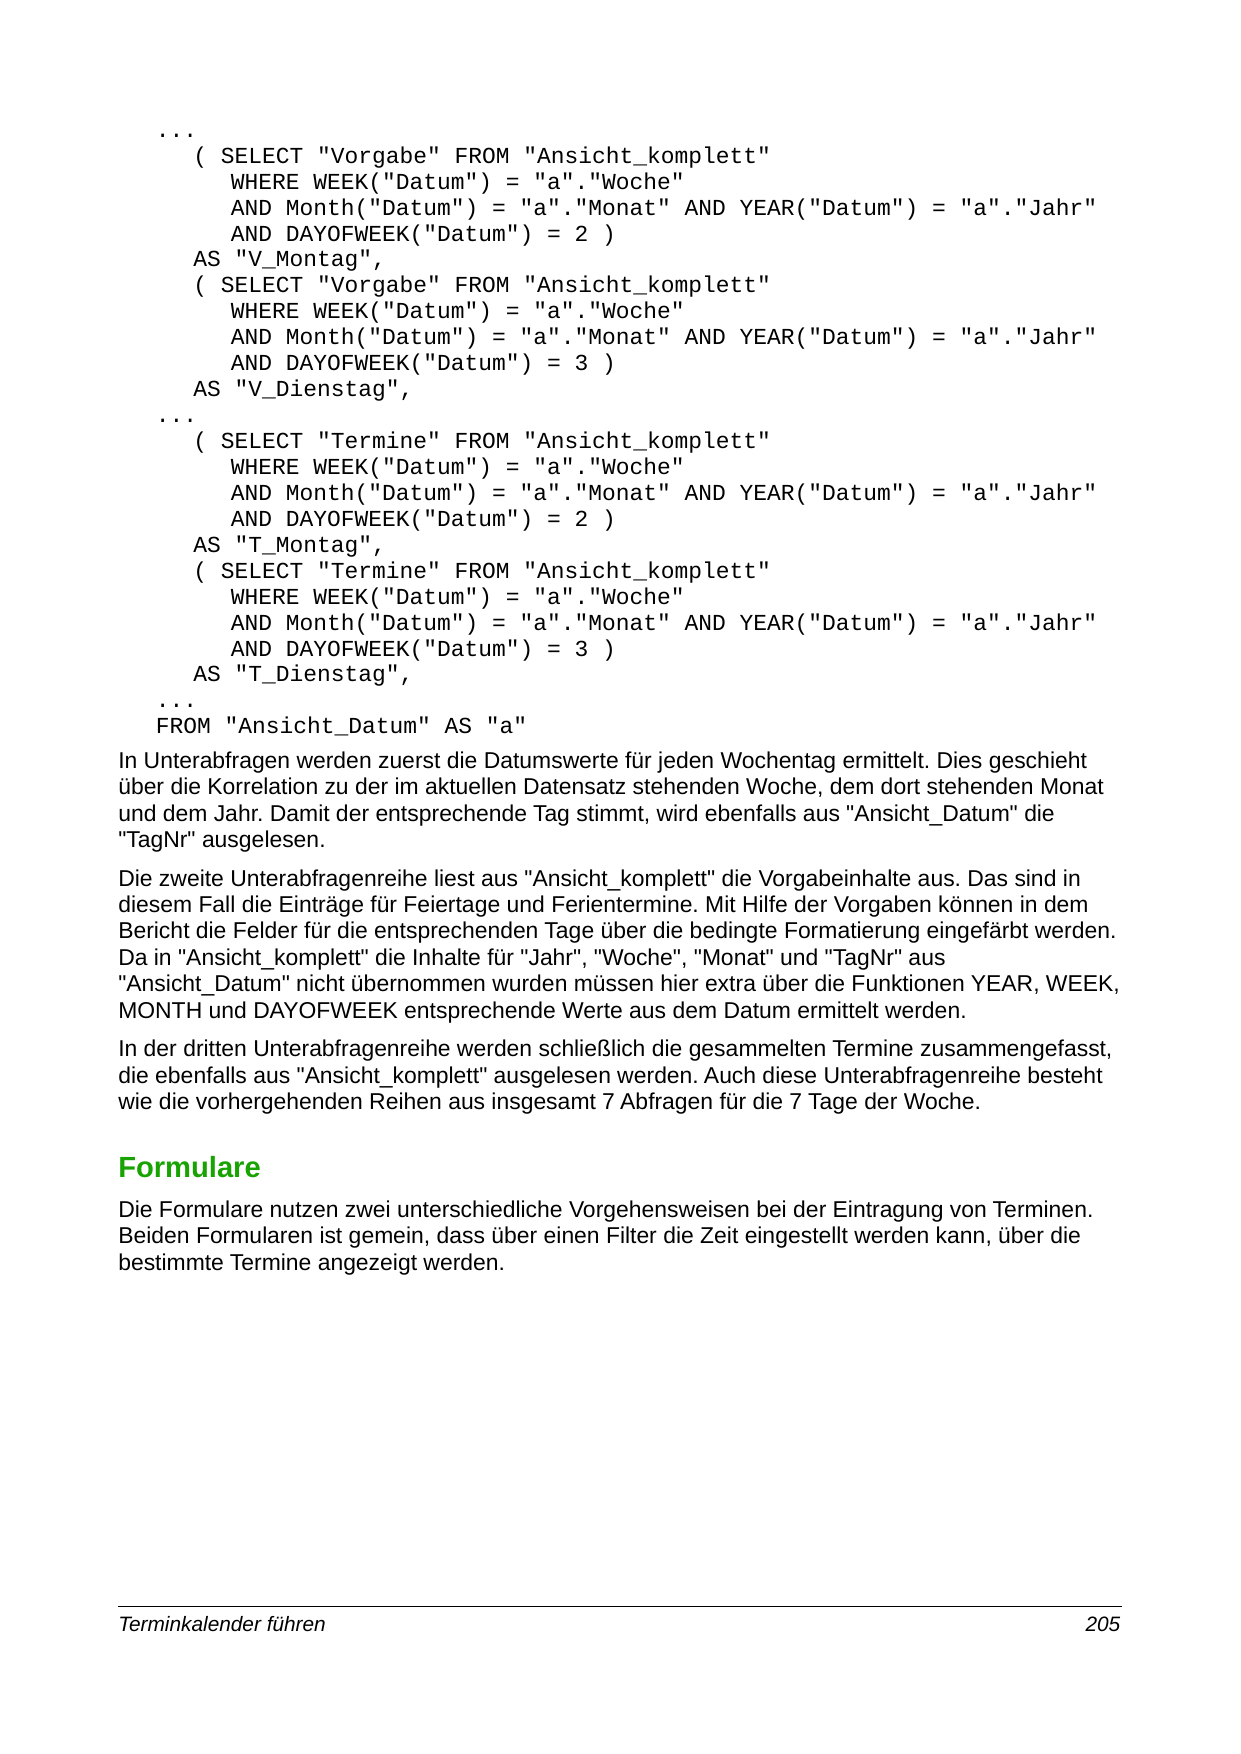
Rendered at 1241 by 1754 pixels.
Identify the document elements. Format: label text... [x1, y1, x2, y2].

text AS "V_Dienstag", [156, 377, 1122, 403]
text AND DAYOFWEEK("Datum") = 3 ) [156, 352, 1122, 377]
text In der dritten Unterabfragenreihe werden schließlich die gesammelten Termine zusammengefasst, die ebenfalls aus "Ansicht_komplett" ausgelesen werden. Auch diese Unterabfragenreihe besteht wie die vorhergehenden Reihen aus insgesamt 7 Abfragen für die 7 Tage der Woche. [118, 1035, 1122, 1114]
text AND Month("Datum") = "a"."Monat" AND YEAR("Datum") = "a"."Jahr" [156, 611, 1122, 637]
text AS "T_Dienstag", [156, 663, 1122, 689]
text WHERE WEEK("Datum") = "a"."Woche" [156, 585, 1122, 611]
text FROM "Ansicht_Datum" AS "a" [156, 715, 1122, 741]
text ( SELECT "Termine" FROM "Ansicht_komplett" [156, 559, 1122, 585]
text AND Month("Datum") = "a"."Monat" AND YEAR("Datum") = "a"."Jahr" [156, 326, 1122, 352]
text WHERE WEEK("Datum") = "a"."Woche" [156, 455, 1122, 481]
text AND Month("Datum") = "a"."Monat" AND YEAR("Datum") = "a"."Jahr" [156, 196, 1122, 222]
text AS "T_Montag", [156, 533, 1122, 559]
text AND DAYOFWEEK("Datum") = 2 ) [156, 222, 1122, 248]
text AND DAYOFWEEK("Datum") = 3 ) [156, 637, 1122, 663]
text WHERE WEEK("Datum") = "a"."Woche" [156, 170, 1122, 196]
text ( SELECT "Vorgabe" FROM "Ansicht_komplett" [156, 144, 1122, 170]
text WHERE WEEK("Datum") = "a"."Woche" [156, 300, 1122, 326]
text AS "V_Montag", [156, 248, 1122, 274]
text ... [156, 403, 1122, 429]
text AND DAYOFWEEK("Datum") = 2 ) [156, 507, 1122, 533]
text ... [156, 689, 1122, 715]
text AND Month("Datum") = "a"."Monat" AND YEAR("Datum") = "a"."Jahr" [156, 481, 1122, 507]
text Die Formulare nutzen zwei unterschiedliche Vorgehensweisen bei der Eintragung von Terminen. Beiden Formularen ist gemein, dass über einen Filter die Zeit eingestellt werden kann, über die bestimmte Termine angezeigt werden. [118, 1196, 1122, 1275]
text ... [156, 118, 1122, 144]
text ( SELECT "Vorgabe" FROM "Ansicht_komplett" [156, 274, 1122, 300]
subtitle Formulare [118, 1150, 1122, 1183]
text Die zweite Unterabfragenreihe liest aus "Ansicht_komplett" die Vorgabeinhalte aus. Das sind in diesem Fall die Einträge für Feiertage und Ferientermine. Mit Hilfe der Vorgaben können in dem Bericht die Felder für die entsprechenden Tage über die bedingte Formatierung eingefärbt werden. Da in "Ansicht_komplett" die Inhalte für "Jahr", "Woche", "Monat" und "TagNr" aus "Ansicht_Datum" nicht übernommen wurden müssen hier extra über die Funktionen YEAR, WEEK, MONTH und DAYOFWEEK entsprechende Werte aus dem Datum ermittelt werden. [118, 865, 1122, 1023]
text ( SELECT "Termine" FROM "Ansicht_komplett" [156, 429, 1122, 455]
text In Unterabfragen werden zuerst die Datumswerte für jeden Wochentag ermittelt. Dies geschieht über die Korrelation zu der im aktuellen Datensatz stehenden Woche, dem dort stehenden Monat und dem Jahr. Damit der entsprechende Tag stimmt, wird ebenfalls aus "Ansicht_Datum" die "TagNr" ausgelesen. [118, 747, 1122, 852]
